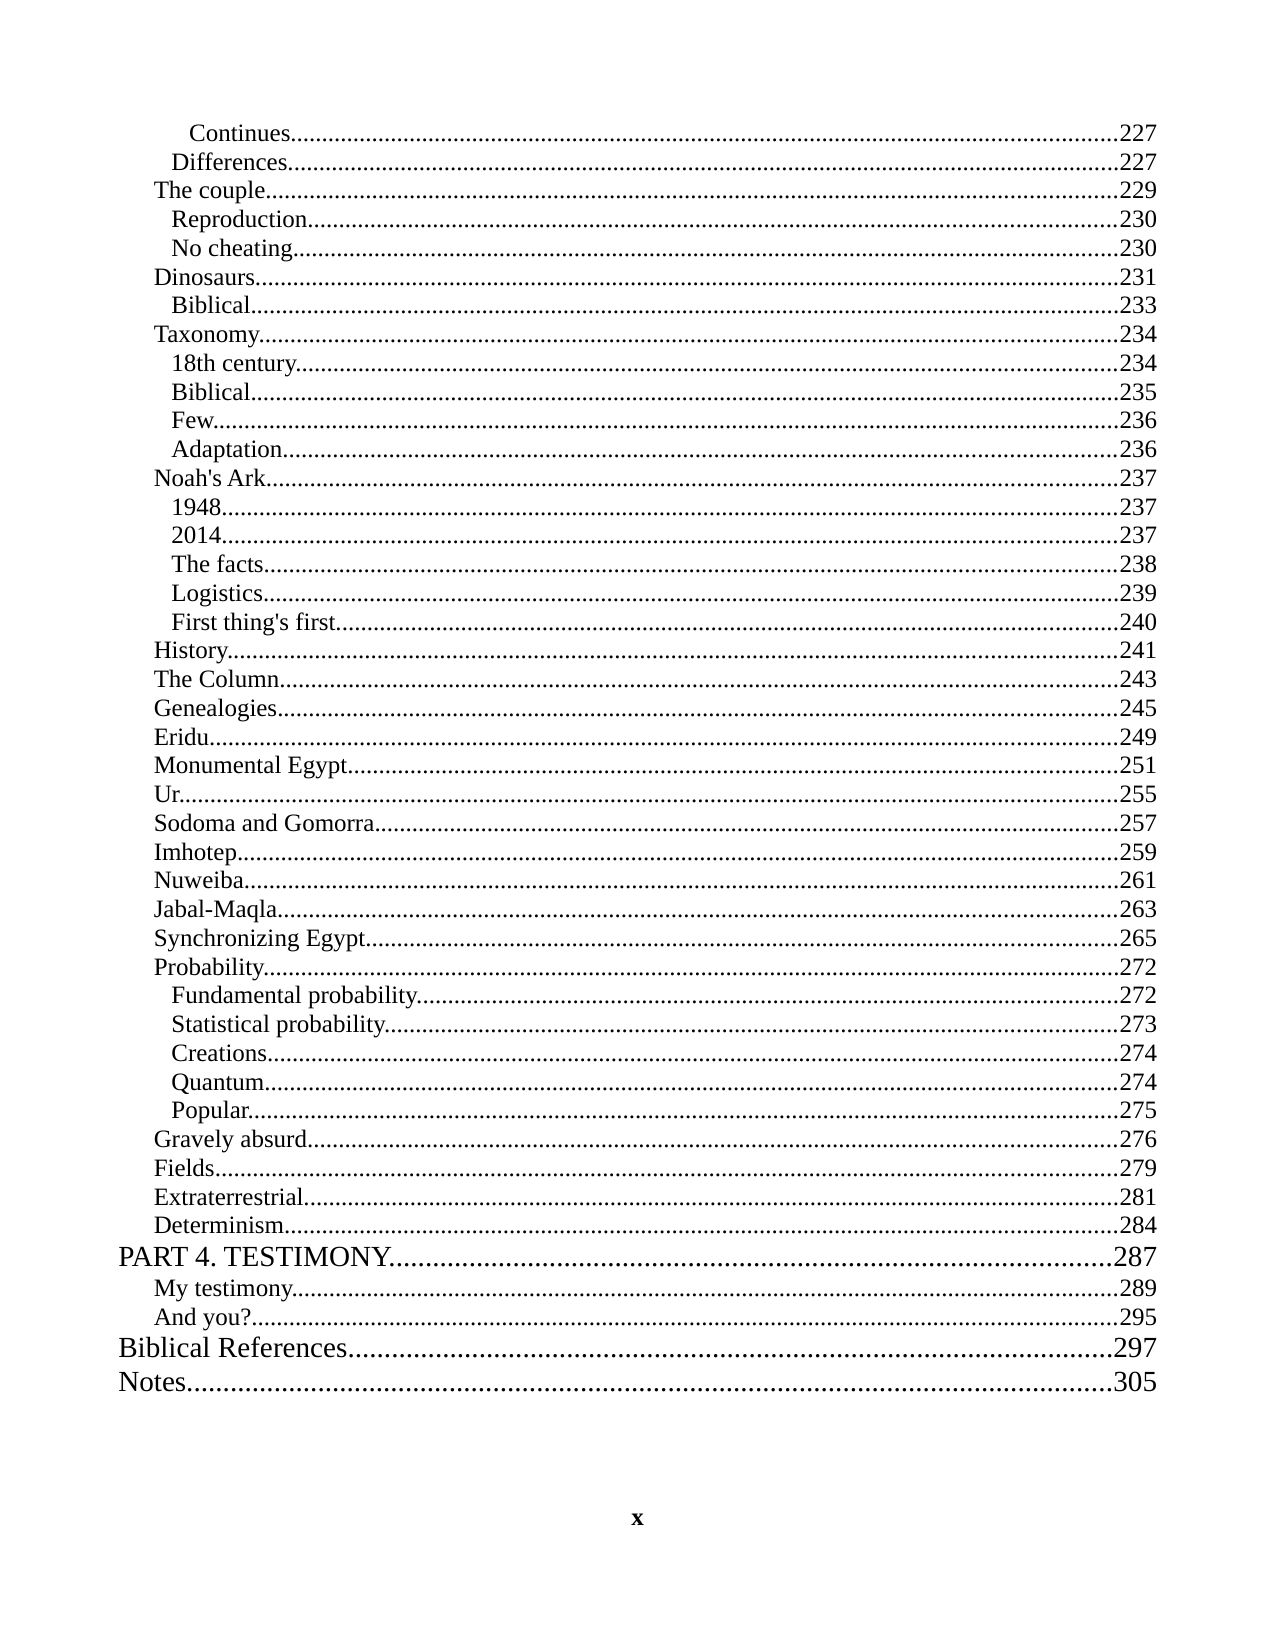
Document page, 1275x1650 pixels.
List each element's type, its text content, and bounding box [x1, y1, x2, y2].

text Monumental Egypt. 251 [153, 751, 1157, 779]
text Genealogies. 245 [153, 693, 1157, 722]
text Biblical References 297 [118, 1330, 1157, 1364]
text First thing's first. 240 [171, 607, 1157, 636]
text Statistical probability. 273 [171, 1009, 1157, 1038]
text Nuweiba. 261 [153, 866, 1157, 894]
text PART 4. TESTIMONY. 287 [118, 1239, 1157, 1273]
text Popular. 275 [171, 1096, 1157, 1124]
text Creations. 274 [171, 1038, 1157, 1067]
text The facts. 238 [171, 549, 1157, 578]
text Reproduction. 230 [171, 204, 1157, 233]
text Ur. 255 [153, 779, 1157, 808]
text Logistics. 239 [171, 578, 1157, 607]
text Eridu. 249 [153, 722, 1157, 751]
text The couple. 229 [153, 176, 1157, 204]
text Dinosaurs. 231 [153, 262, 1157, 291]
text 1948. 237 [171, 492, 1157, 521]
text Probability. 272 [153, 952, 1157, 981]
text Adaptation. 236 [171, 434, 1157, 463]
text Fields. 279 [153, 1153, 1157, 1182]
text Sodoma and Gomorra. 257 [153, 808, 1157, 837]
text Gravely absurd. 276 [153, 1124, 1157, 1153]
text Noah's Ark. 237 [153, 463, 1157, 492]
text History. 241 [153, 636, 1157, 664]
text No cheating. 230 [171, 233, 1157, 262]
text Imhotep. 259 [153, 837, 1157, 866]
text Biblical. 233 [171, 291, 1157, 319]
text Jabal-Maqla. 263 [153, 894, 1157, 923]
text Fundamental probability. 272 [171, 981, 1157, 1009]
text Taxonomy. 234 [153, 319, 1157, 348]
text Determinism. 284 [153, 1211, 1157, 1239]
text Continues. 227 [189, 118, 1157, 147]
text And you? 295 [153, 1302, 1157, 1330]
text Few. 236 [171, 406, 1157, 434]
text Biblical. 235 [171, 377, 1157, 406]
text My testimony. 289 [153, 1273, 1157, 1302]
text Quantum. 274 [171, 1067, 1157, 1096]
text 2014. 237 [171, 521, 1157, 549]
text Extraterrestrial. 281 [153, 1182, 1157, 1211]
text Notes. 305 [118, 1364, 1157, 1397]
text The Column. 243 [153, 664, 1157, 693]
text Differences. 227 [171, 147, 1157, 176]
text 18th century. 234 [171, 348, 1157, 377]
text Synchronizing Egypt. 265 [153, 923, 1157, 952]
